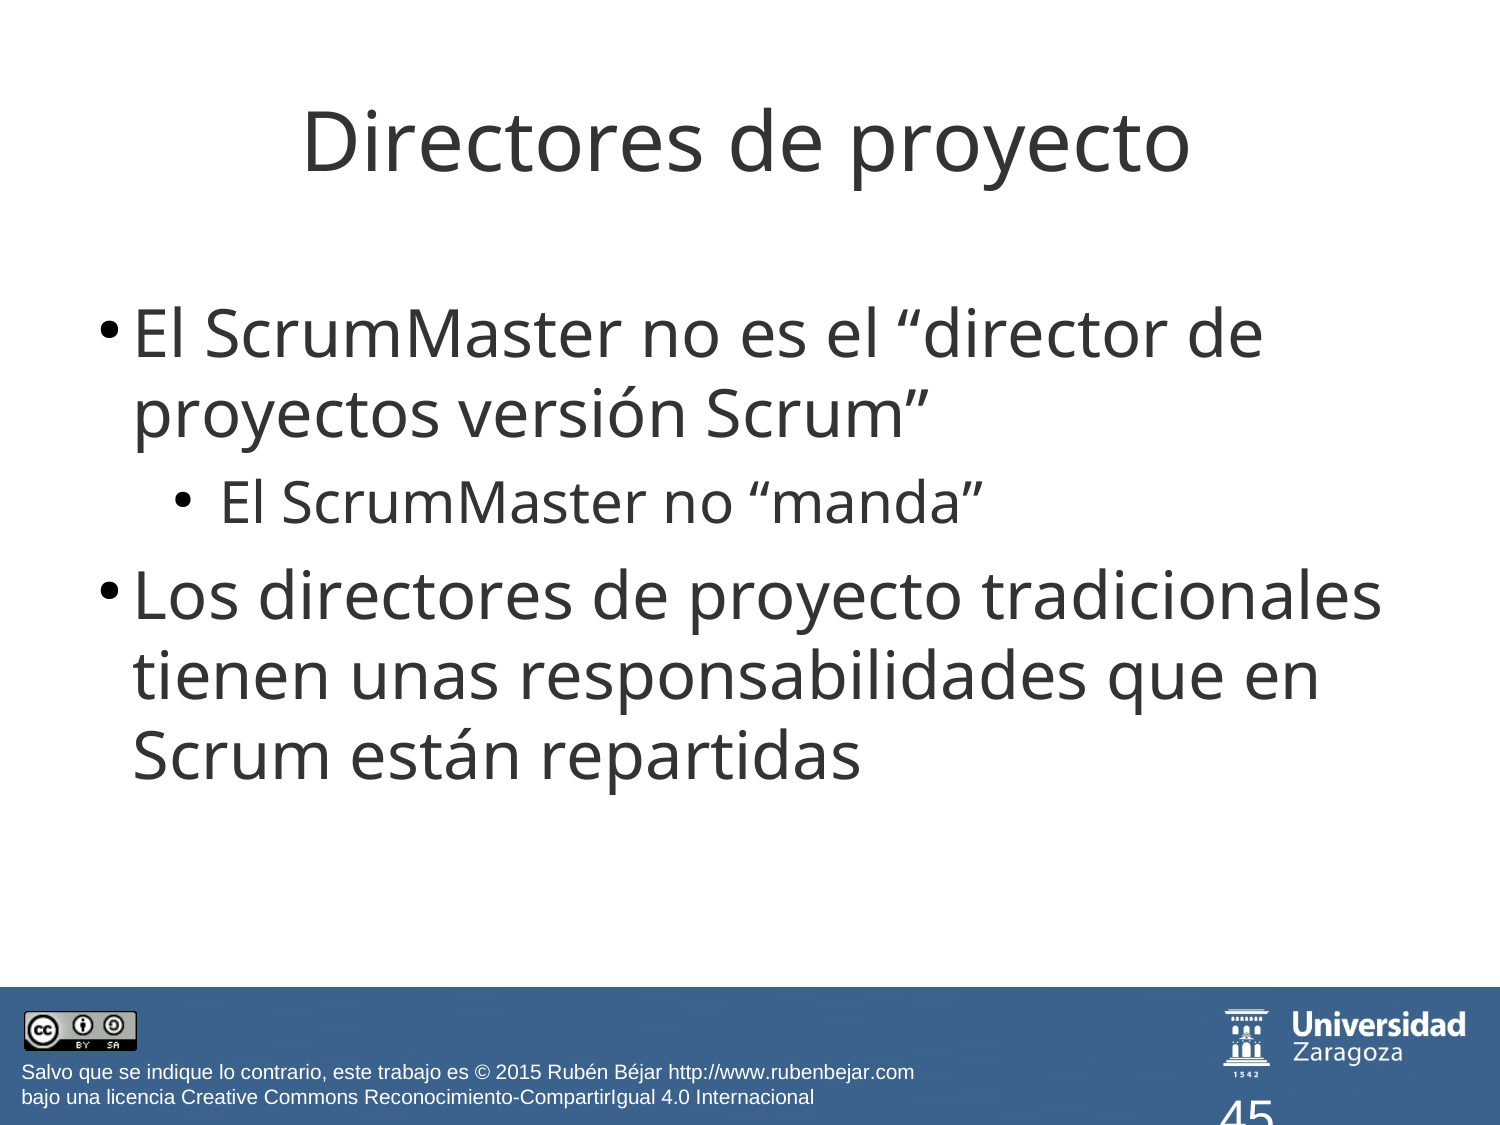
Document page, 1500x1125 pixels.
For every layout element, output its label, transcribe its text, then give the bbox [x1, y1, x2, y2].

list El ScrumMaster no es el “director de proyectos versión Scrum” El ScrumMaster no “manda” Los directores de proyecto tradicionales tienen unas responsabilidades que en Scrum están repartidas [82, 283, 1418, 957]
picture [1224, 1107, 1236, 1124]
picture [0, 987, 1500, 1125]
title Directores de proyecto [74, 20, 1420, 257]
